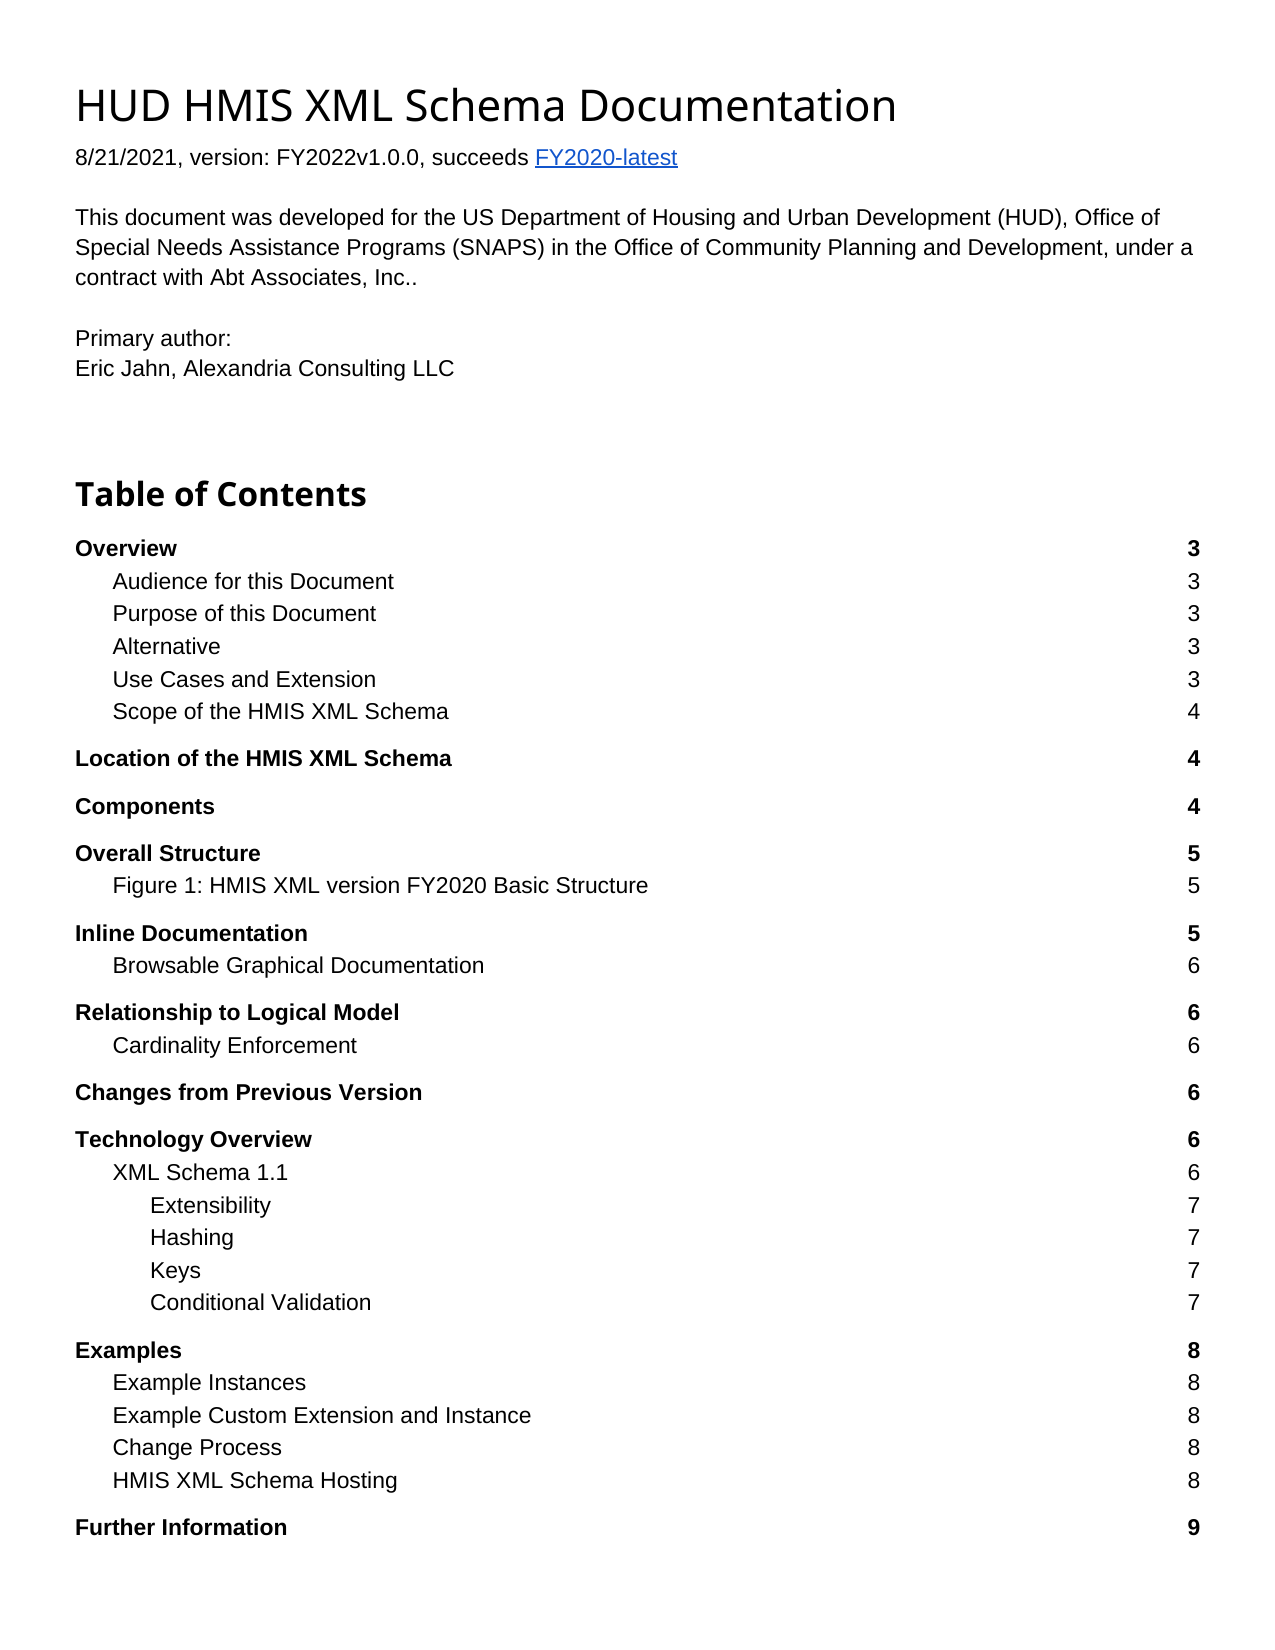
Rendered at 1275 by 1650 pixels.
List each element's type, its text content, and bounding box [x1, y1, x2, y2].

text Audience for this Document 3 [112, 568, 1200, 594]
text HMIS XML Schema Hosting 8 [112, 1467, 1200, 1493]
text Components 4 [75, 793, 1200, 819]
text Example Custom Extension and Instance 8 [112, 1402, 1200, 1428]
text Change Process 8 [112, 1434, 1200, 1461]
text Hashing 7 [150, 1224, 1200, 1251]
text Overall Structure 5 [75, 840, 1200, 866]
text Overview 3 [75, 535, 1200, 562]
text Eric Jahn, Alexandria Consulting LLC [75, 355, 1200, 381]
text 8/21/2021, version: FY2022v1.0.0, succeeds FY2020-latest [75, 143, 1200, 170]
text XML Schema 1.1 6 [112, 1159, 1200, 1185]
text Alternative 3 [112, 633, 1200, 659]
title HUD HMIS XML Schema Documentation [75, 75, 1200, 134]
text Location of the HMIS XML Schema 4 [75, 745, 1200, 772]
text This document was developed for the US Department of Housing and Urban Development (HUD), Office of Special Needs Assistance Programs (SNAPS) in the Office of Community Planning and Development, under a contract with Abt Associates, Inc.. [75, 204, 1200, 291]
text Extensibility 7 [150, 1192, 1200, 1218]
text Technology Overview 6 [75, 1126, 1200, 1153]
text Examples 8 [75, 1337, 1200, 1363]
text Scope of the HMIS XML Schema 4 [112, 698, 1200, 724]
text Example Instances 8 [112, 1369, 1200, 1396]
text Use Cases and Extension 3 [112, 666, 1200, 692]
text Cardinality Enforcement 6 [112, 1032, 1200, 1058]
text Inline Documentation 5 [75, 919, 1200, 946]
text Browsable Graphical Documentation 6 [112, 952, 1200, 978]
text Keys 7 [150, 1257, 1200, 1283]
text Table of Contents [75, 471, 1200, 516]
text Purpose of this Document 3 [112, 600, 1200, 627]
text Figure 1: HMIS XML version FY2020 Basic Structure 5 [112, 872, 1200, 899]
text Conditional Validation 7 [150, 1289, 1200, 1316]
text Primary author: [75, 325, 1200, 351]
text Further Information 9 [75, 1514, 1200, 1541]
text Relationship to Logical Model 6 [75, 999, 1200, 1026]
text Changes from Previous Version 6 [75, 1079, 1200, 1106]
